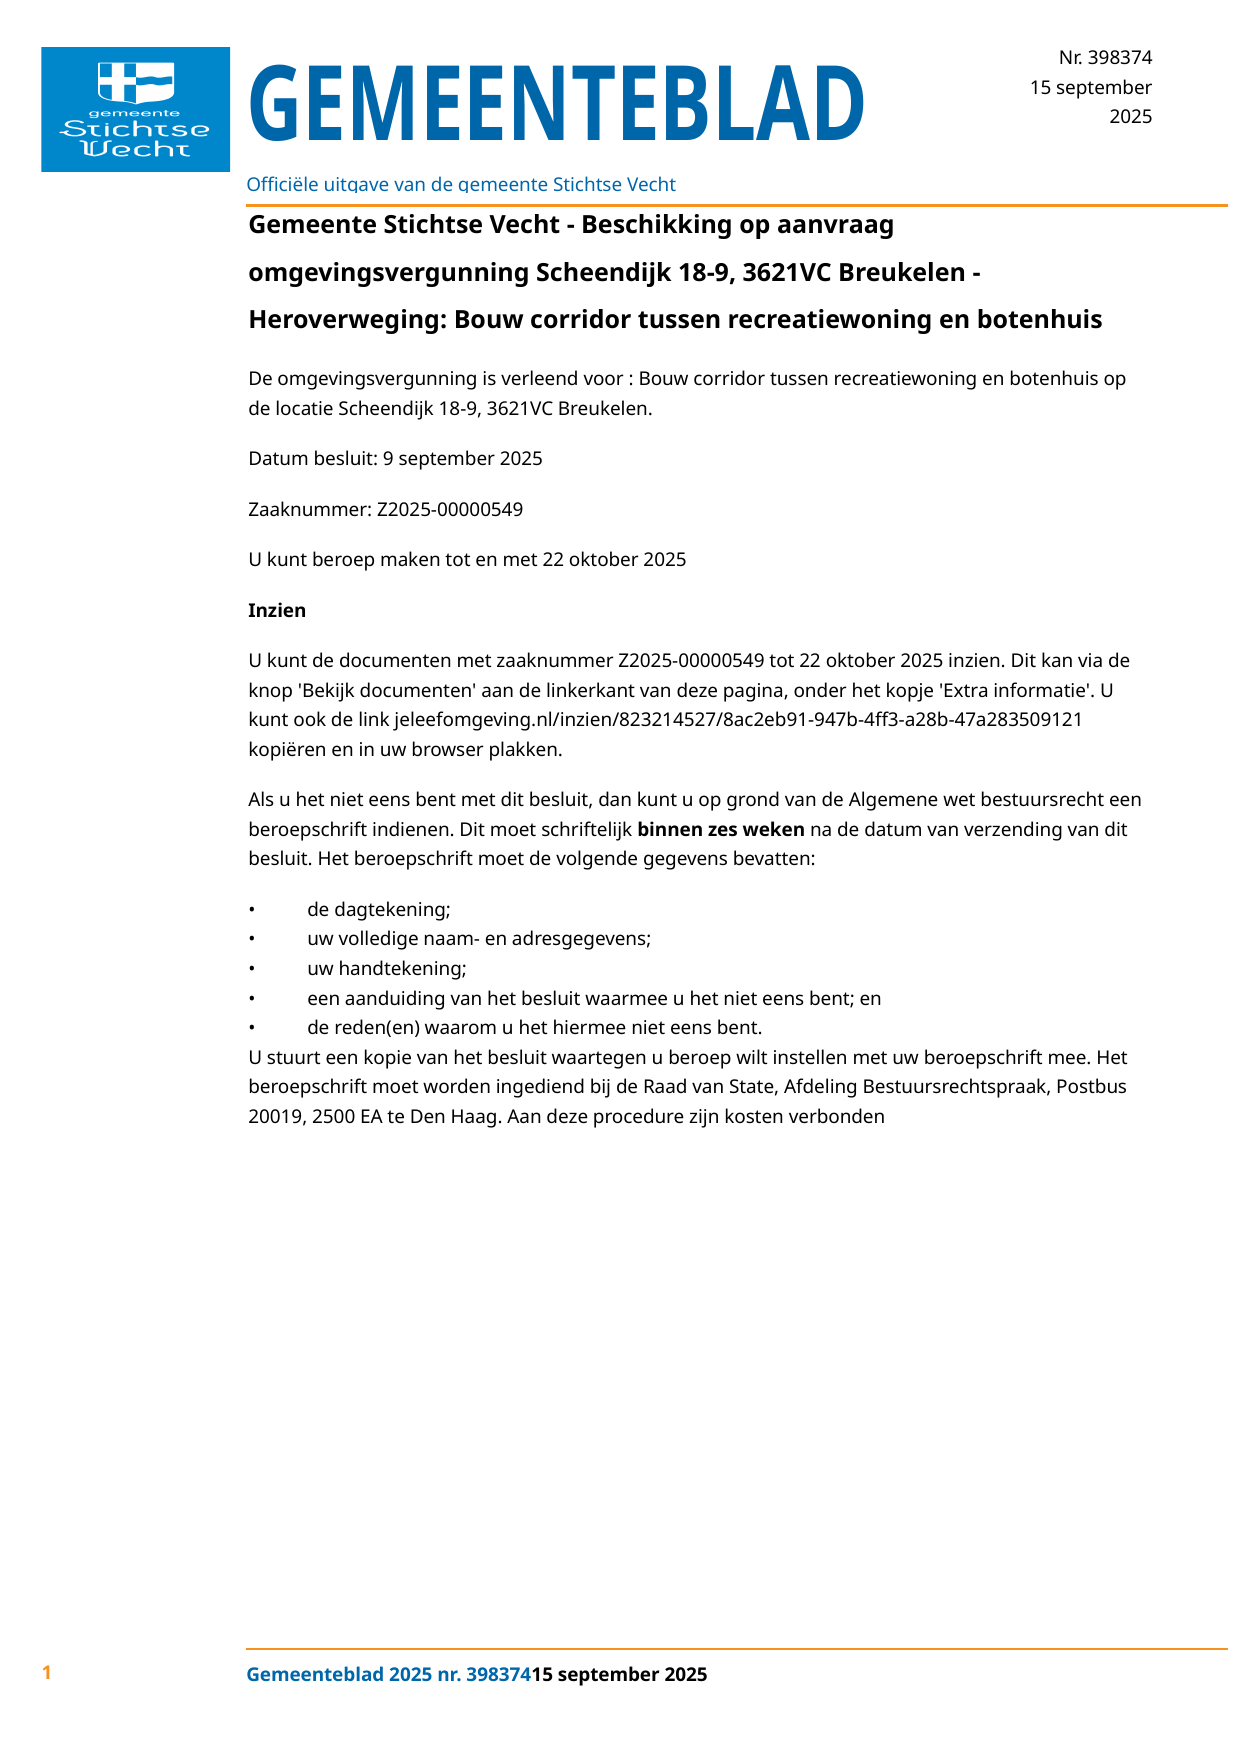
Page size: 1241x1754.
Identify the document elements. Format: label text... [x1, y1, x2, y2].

text De omgevingsvergunning is verleend voor : Bouw corridor tussen recreatiewoning en botenhuis op de locatie Scheendijk 18-9, 3621VC Breukelen. [248, 366, 1152, 421]
text U kunt beroep maken tot en met 22 oktober 2025 [248, 546, 1152, 572]
list een aanduiding van het besluit waarmee u het niet eens bent; en [248, 985, 1152, 1010]
picture [137, 63, 174, 103]
text U stuurt een kopie van het besluit waartegen u beroep wilt instellen met uw beroepschrift mee. Het beroepschrift moet worden ingediend bij de Raad van State, Afdeling Bestuursrechtspraak, Postbus 20019, 2500 EA te Den Haag. Aan deze procedure zijn kosten verbonden [248, 1044, 1152, 1129]
text U kunt de documenten met zaaknummer Z2025-00000549 tot 22 oktober 2025 inzien. Dit kan via de knop 'Bekijk documenten' aan de linkerkant van deze pagina, onder het kopje 'Extra informatie'. U kunt ook de link jeleefomgeving.nl/inzien/823214527/8ac2eb91-947b-4ff3-a28b-47a283509121 kopiëren en in uw browser plakken. [248, 647, 1152, 762]
list uw volledige naam- en adresgegevens; [248, 926, 1152, 951]
list uw handtekening; [248, 955, 1152, 981]
list de dagtekening; [248, 896, 1152, 922]
picture [99, 63, 135, 101]
text Inzien [248, 597, 1152, 622]
text Gemeente Stichtse Vecht - Beschikking op aanvraag omgevingsvergunning Scheendijk 18-9, 3621VC Breukelen - Heroverweging: Bouw corridor tussen recreatiewoning en botenhuis [248, 207, 1152, 336]
text Zaaknummer: Z2025-00000549 [248, 496, 1152, 522]
text Datum besluit: 9 september 2025 [248, 446, 1152, 471]
text Als u het niet eens bent met dit besluit, dan kunt u op grond van de Algemene wet bestuursrecht een beroepschrift indienen. Dit moet schriftelijk binnen zes weken na de datum van verzending van dit besluit. Het beroepschrift moet de volgende gegevens bevatten: [248, 786, 1152, 871]
list de reden(en) waarom u het hiermee niet eens bent. [248, 1014, 1152, 1040]
